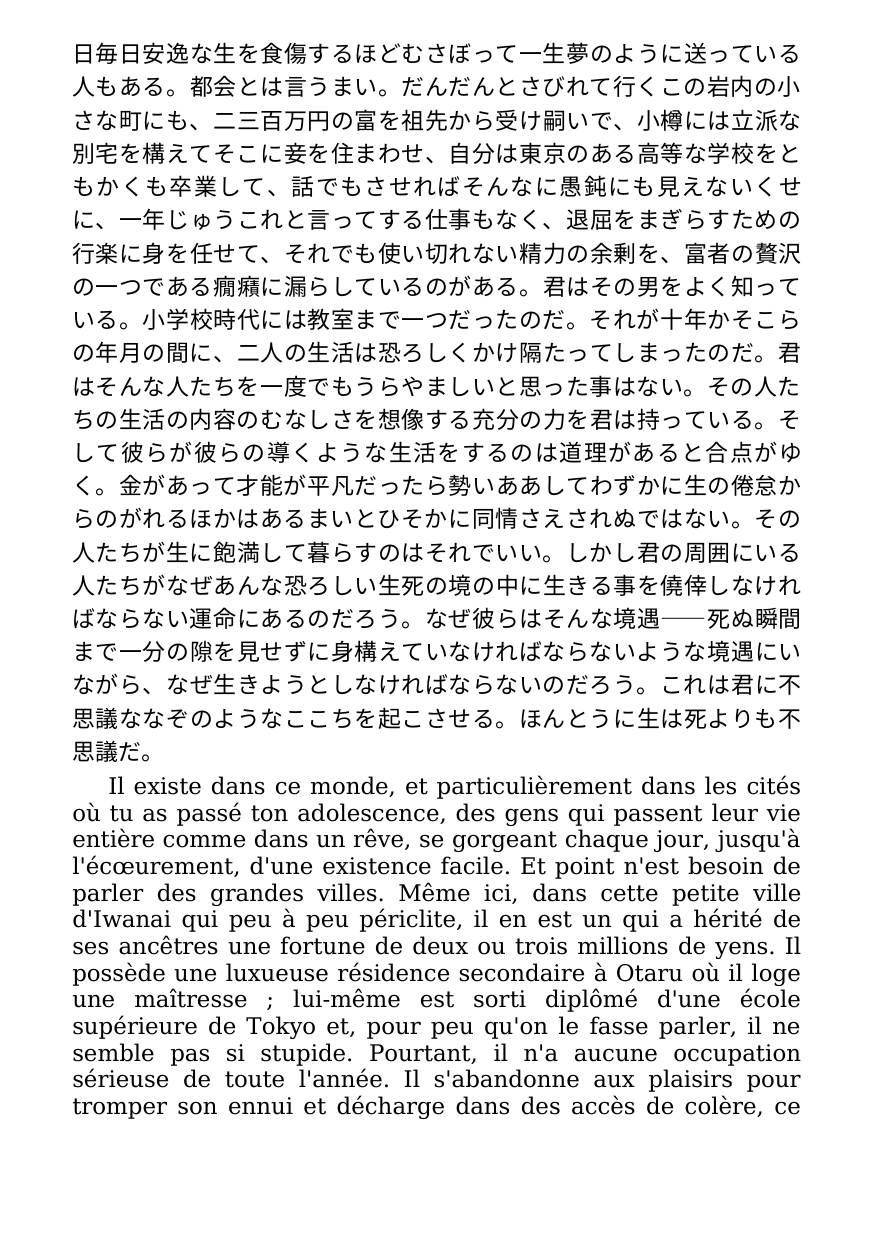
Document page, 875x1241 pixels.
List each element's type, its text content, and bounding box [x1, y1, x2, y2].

text 日毎日安逸な生を食傷するほどむさぼって一生夢のように送っている人もある。都会とは言うまい。だんだんとさびれて行くこの岩内の小さな町にも、二三百万円の富を祖先から受け嗣いで、小樽には立派な別宅を構えてそこに妾を住まわせ、自分は東京のある高等な学校をともかくも卒業して、話でもさせればそんなに愚鈍にも見えないくせに、一年じゅうこれと言ってする仕事もなく、退屈をまぎらすための行楽に身を任せて、それでも使い切れない精力の余剰を、富者の贅沢の一つである癇癪に漏らしているのがある。君はその男をよく知っている。小学校時代には教室まで一つだったのだ。それが十年かそこらの年月の間に、二人の生活は恐ろしくかけ隔たってしまったのだ。君はそんな人たちを一度でもうらやましいと思った事はない。その人たちの生活の内容のむなしさを想像する充分の力を君は持っている。そして彼らが彼らの導くような生活をするのは道理があると合点がゆく。金があって才能が平凡だったら勢いああしてわずかに生の倦怠からのがれるほかはあるまいとひそかに同情さえされぬではない。その人たちが生に飽満して暮らすのはそれでいい。しかし君の周囲にいる人たちがなぜあんな恐ろしい生死の境の中に生きる事を僥倖しなければならない運命にあるのだろう。なぜ彼らはそんな境遇――死ぬ瞬間まで一分の隙を見せずに身構えていなければならないような境遇にいながら、なぜ生きようとしなければならないのだろう。これは君に不思議ななぞのようなここちを起こさせる。ほんとうに生は死よりも不思議だ。 [72, 36, 802, 767]
text Il existe dans ce monde, et particulièrement dans les cités où tu as passé ton adolescence, des gens qui passent leur vie entière comme dans un rêve, se gorgeant chaque jour, jusqu'à l'écœurement, d'une existence facile. Et point n'est besoin de parler des grandes villes. Même ici, dans cette petite ville d'Iwanai qui peu à peu périclite, il en est un qui a hérité de ses ancêtres une fortune de deux ou trois millions de yens. Il possède une luxueuse résidence secondaire à Otaru où il loge une maîtresse ; lui-même est sorti diplômé d'une école supérieure de Tokyo et, pour peu qu'on le fasse parler, il ne semble pas si stupide. Pourtant, il n'a aucune occupation sérieuse de toute l'année. Il s'abandonne aux plaisirs pour tromper son ennui et décharge dans des accès de colère, ce [72, 773, 802, 1120]
